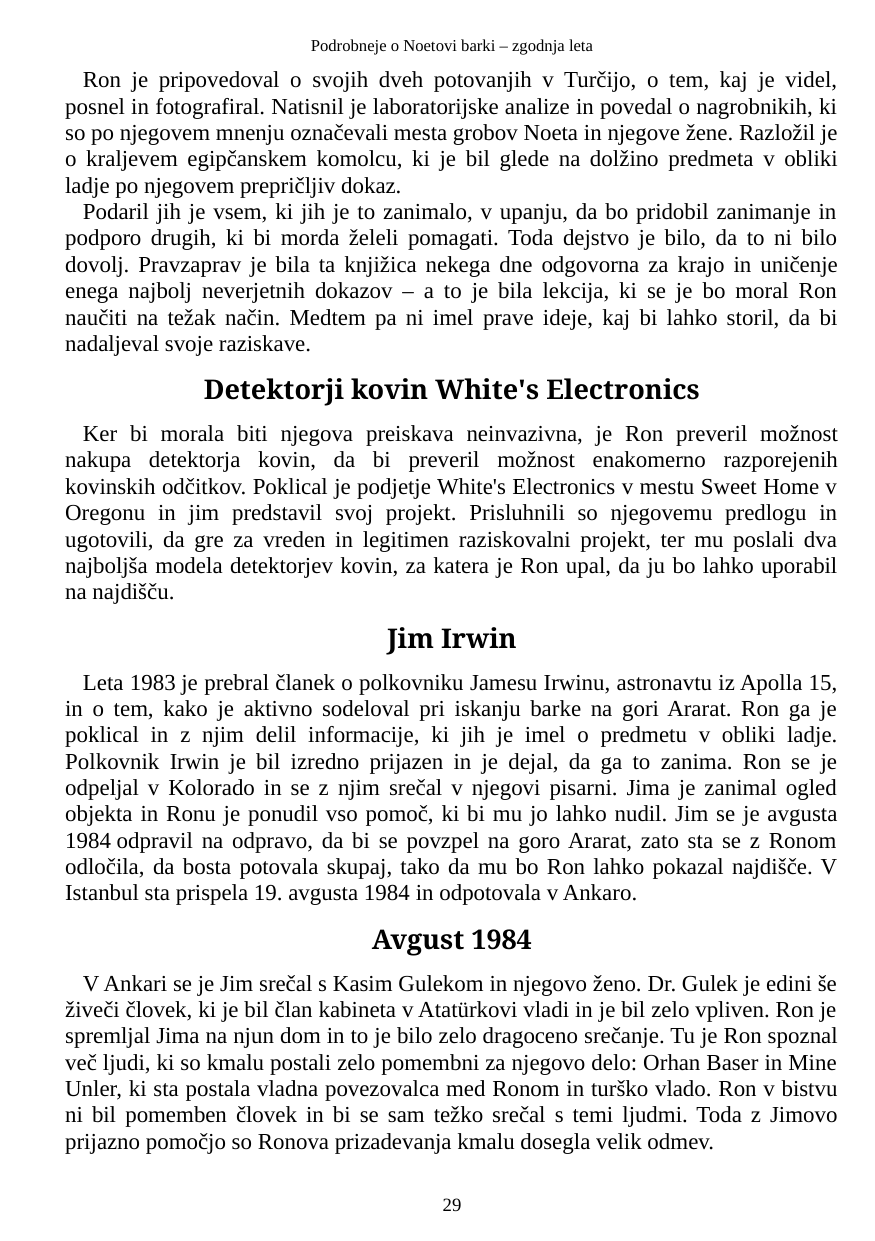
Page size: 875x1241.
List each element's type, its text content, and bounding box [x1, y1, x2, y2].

text Podaril jih je vsem, ki jih je to zanimalo, v upanju, da bo pridobil zanimanje in podporo drugih, ki bi morda želeli pomagati. Toda dejstvo je bilo, da to ni bilo dovolj. Pravzaprav je bila ta knjižica nekega dne odgovorna za krajo in uničenje enega najbolj neverjetnih dokazov – a to je bila lekcija, ki se je bo moral Ron naučiti na težak način. Medtem pa ni imel prave ideje, kaj bi lahko storil, da bi nadaljeval svoje raziskave. [65, 198, 839, 356]
subtitle Jim Irwin [65, 619, 839, 656]
subtitle Avgust 1984 [65, 920, 839, 957]
text Ker bi morala biti njegova preiskava neinvazivna, je Ron preveril možnost nakupa detektorja kovin, da bi preveril možnost enakomerno razporejenih kovinskih odčitkov. Poklical je podjetje White's Electronics v mestu Sweet Home v Oregonu in jim predstavil svoj projekt. Prisluhnili so njegovemu predlogu in ugotovili, da gre za vreden in legitimen raziskovalni projekt, ter mu poslali dva najboljša modela detektorjev kovin, za katera je Ron upal, da ju bo lahko uporabil na najdišču. [65, 420, 839, 605]
text Leta 1983 je prebral članek o polkovniku Jamesu Irwinu, astronavtu iz Apolla 15, in o tem, kako je aktivno sodeloval pri iskanju barke na gori Ararat. Ron ga je poklical in z njim delil informacije, ki jih je imel o predmetu v obliki ladje. Polkovnik Irwin je bil izredno prijazen in je dejal, da ga to zanima. Ron se je odpeljal v Kolorado in se z njim srečal v njegovi pisarni. Jima je zanimal ogled objekta in Ronu je ponudil vso pomoč, ki bi mu jo lahko nudil. Jim se je avgusta 1984 odpravil na odpravo, da bi se povzpel na goro Ararat, zato sta se z Ronom odločila, da bosta potovala skupaj, tako da mu bo Ron lahko pokazal najdišče. V Istanbul sta prispela 19. avgusta 1984 in odpotovala v Ankaro. [65, 669, 839, 906]
text Ron je pripovedoval o svojih dveh potovanjih v Turčijo, o tem, kaj je videl, posnel in fotografiral. Natisnil je laboratorijske analize in povedal o nagrobnikih, ki so po njegovem mnenju označevali mesta grobov Noeta in njegove žene. Razložil je o kraljevem egipčanskem komolcu, ki je bil glede na dolžino predmeta v obliki ladje po njegovem prepričljiv dokaz. [65, 66, 839, 198]
subtitle Detektorji kovin White's Electronics [65, 371, 839, 408]
text V Ankari se je Jim srečal s Kasim Gulekom in njegovo ženo. Dr. Gulek je edini še živeči človek, ki je bil član kabineta v Atatürkovi vladi in je bil zelo vpliven. Ron je spremljal Jima na njun dom in to je bilo zelo dragoceno srečanje. Tu je Ron spoznal več ljudi, ki so kmalu postali zelo pomembni za njegovo delo: Orhan Baser in Mine Unler, ki sta postala vladna povezovalca med Ronom in turško vlado. Ron v bistvu ni bil pomemben človek in bi se sam težko srečal s temi ljudmi. Toda z Jimovo prijazno pomočjo so Ronova prizadevanja kmalu dosegla velik odmev. [65, 970, 839, 1154]
